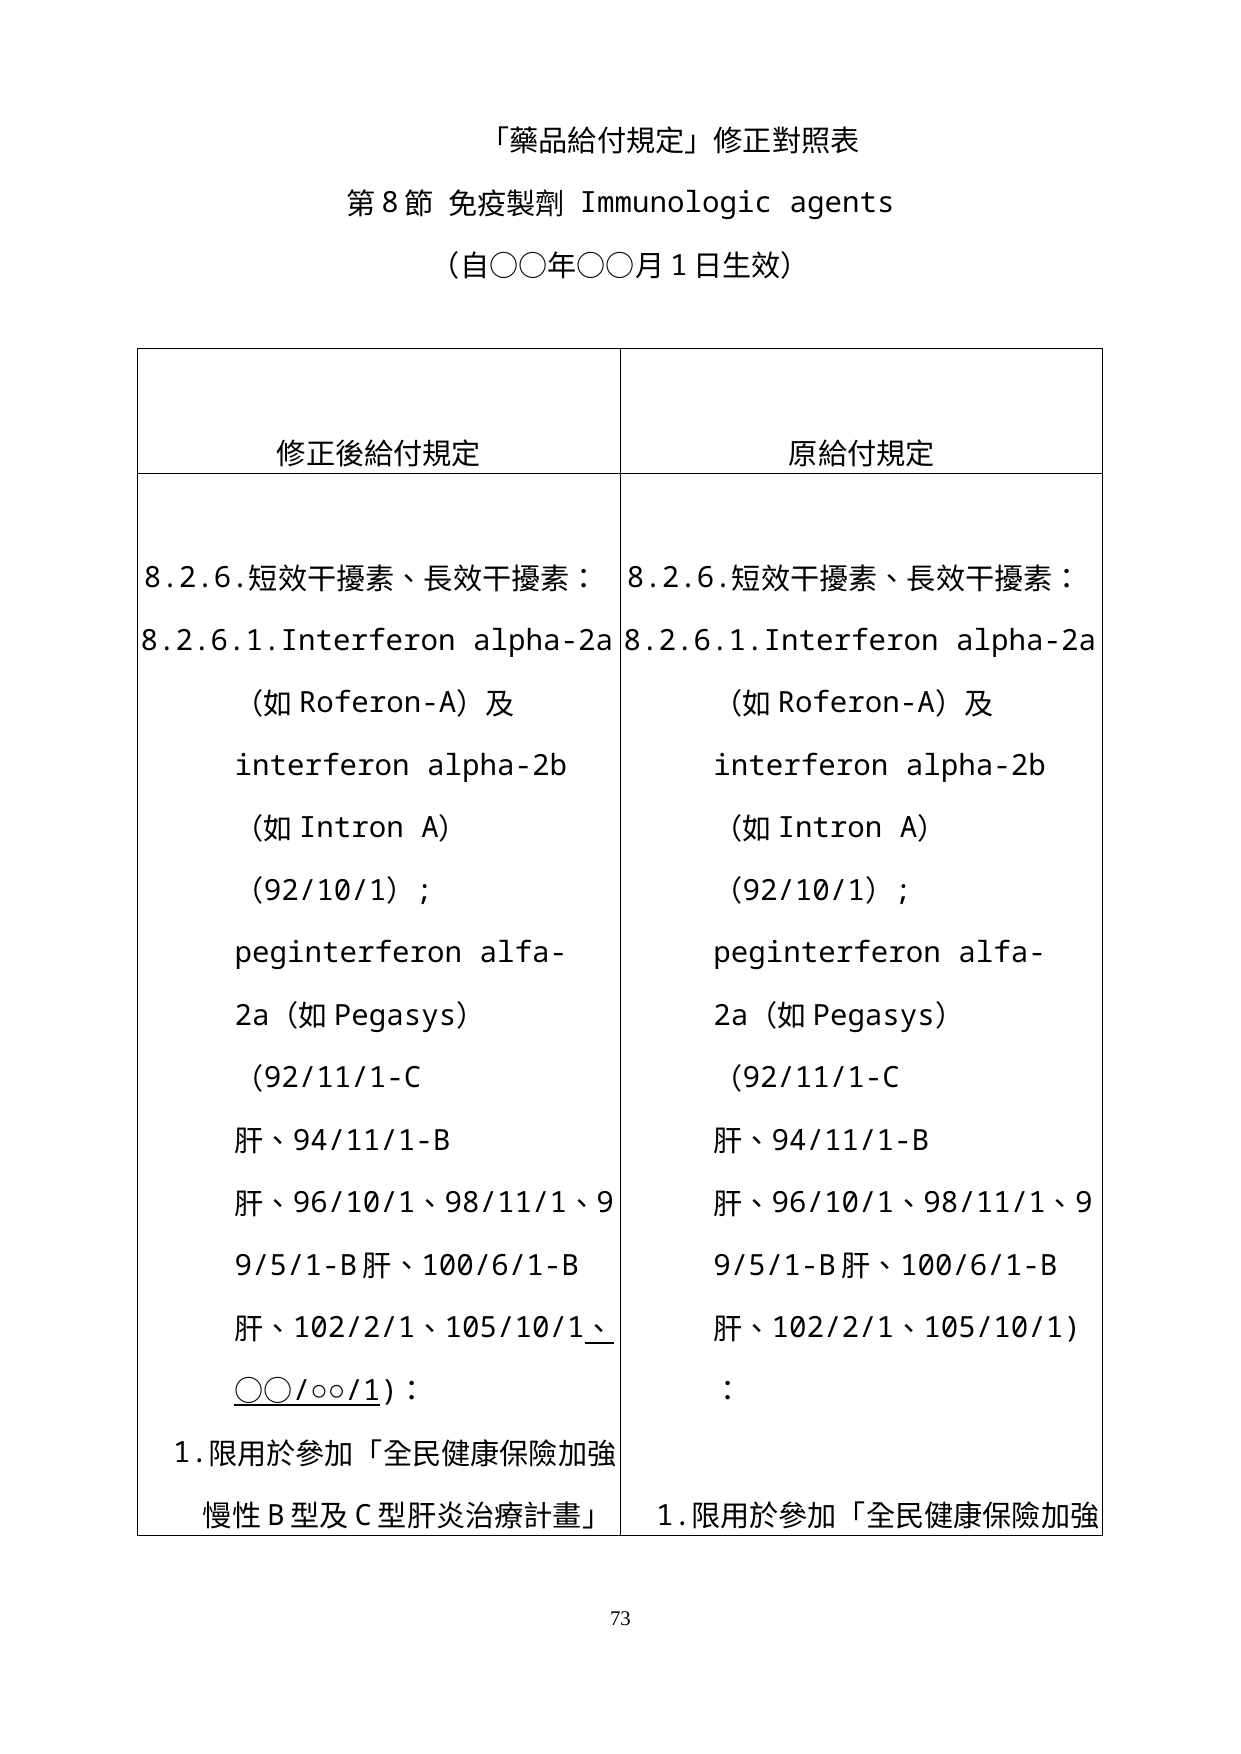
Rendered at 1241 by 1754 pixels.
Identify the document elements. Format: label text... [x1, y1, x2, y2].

table_header 修正後給付規定 [138, 349, 620, 472]
text （自○○年○○月1日生效） [148, 222, 1092, 285]
text 第8節 免疫製劑 Immunologic agents [148, 160, 1092, 222]
table_cell 8.2.6.短效干擾素、長效干擾素： 8.2.6.1.Interferon alpha-2a （如Roferon-A）及interferon alpha-2b（如Intron A）（92/10/1）; peginterferon alfa-2a（如Pegasys）（92/11/1-C肝、94/11/1-B肝、96/10/1、98/11/1、99/5/1-B肝、100/6/1-B肝、102/2/1、105/10/1)： 1.限用於參加「全民健康保險加強 [621, 474, 1102, 1535]
table_header 原給付規定 [621, 349, 1102, 472]
text 「藥品給付規定」修正對照表 [148, 97, 1092, 160]
table_cell 8.2.6.短效干擾素、長效干擾素： 8.2.6.1.Interferon alpha-2a （如Roferon-A）及interferon alpha-2b（如Intron A）（92/10/1）; peginterferon alfa-2a（如Pegasys）（92/11/1-C肝、94/11/1-B肝、96/10/1、98/11/1、99/5/1-B肝、100/6/1-B肝、102/2/1、105/10/1、○○/○○/1)： 1.限用於參加「全民健康保險加強慢性B型及C型肝炎治療計畫」 [138, 474, 620, 1535]
